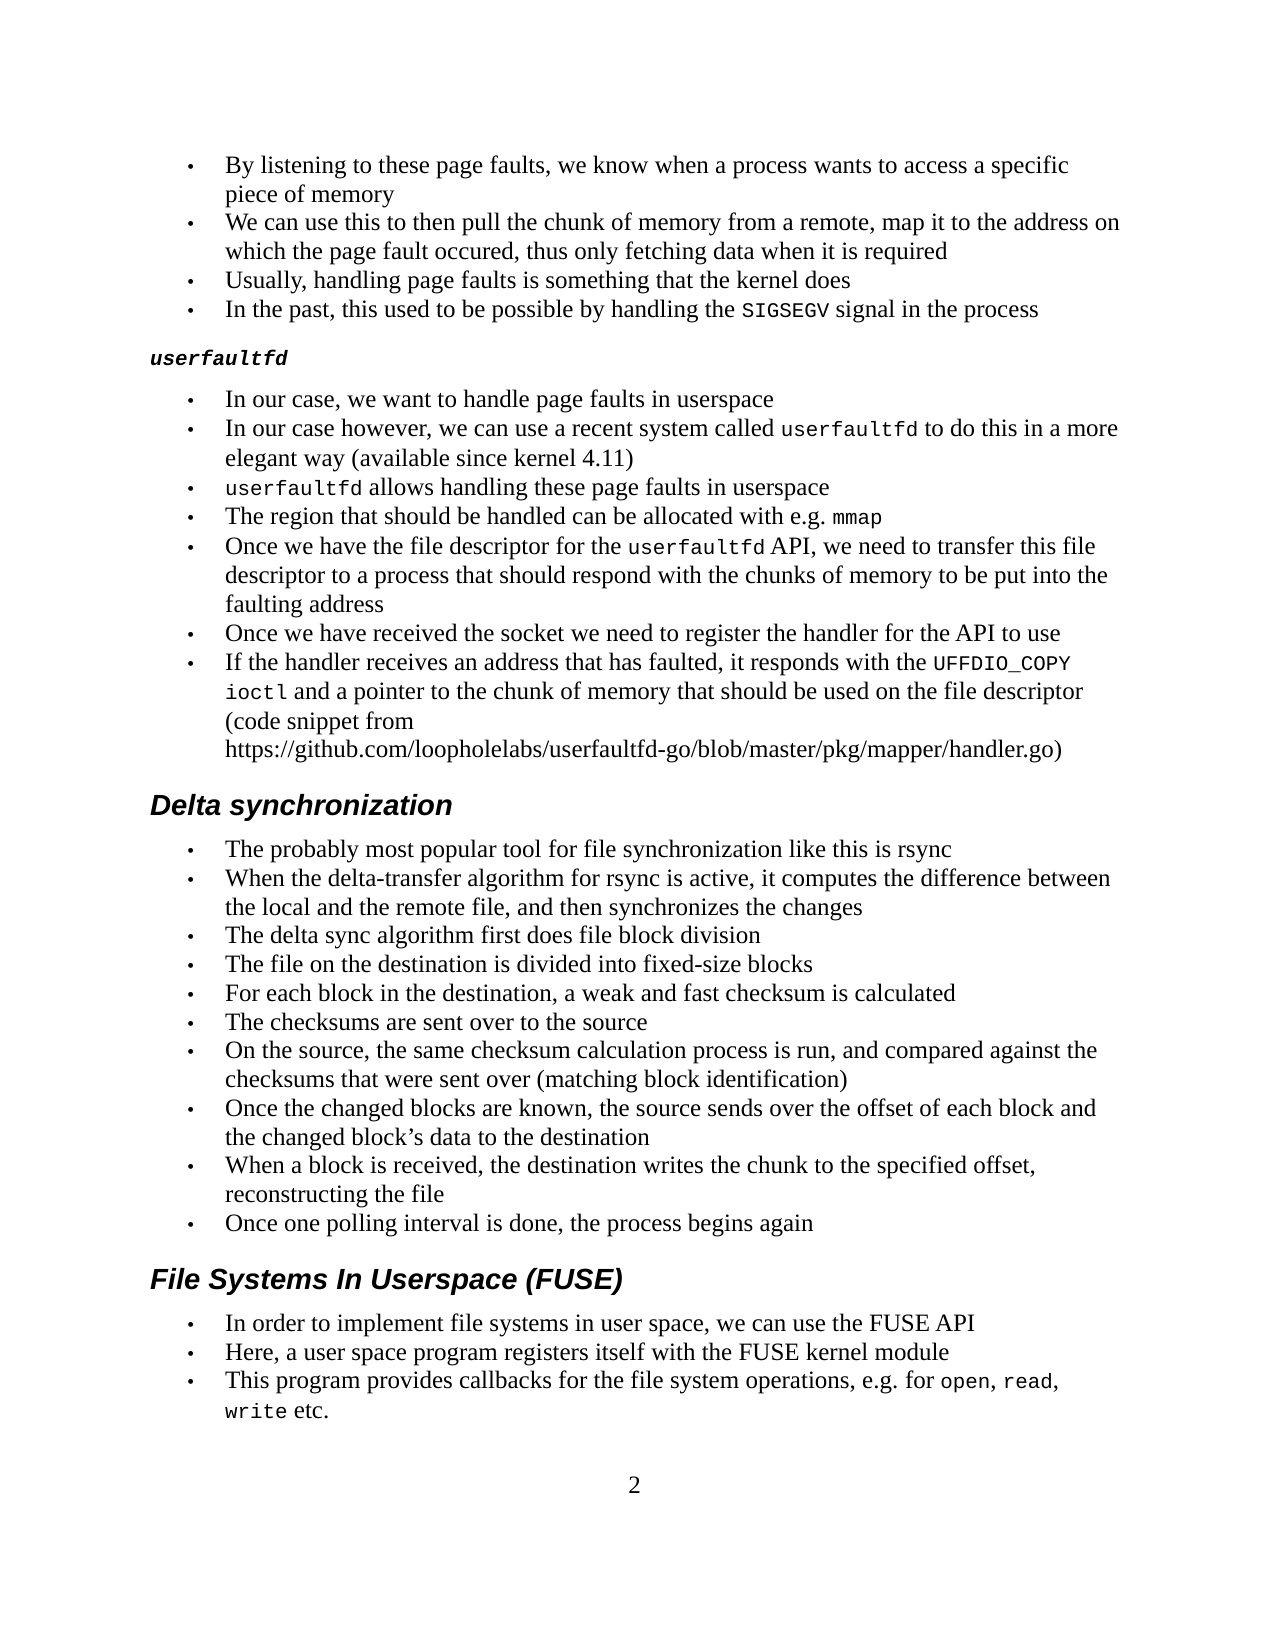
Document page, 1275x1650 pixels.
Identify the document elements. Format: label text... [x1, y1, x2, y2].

list For each block in the destination, a weak and fast checksum is calculated [187, 978, 1125, 1007]
list The checksums are sent over to the source [187, 1007, 1125, 1036]
subtitle userfaultfd [150, 348, 1125, 372]
list If the handler receives an address that has faulted, it responds with the UFFDIO_COPY ioctl and a pointer to the chunk of memory that should be used on the file descriptor (code snippet from https://github.com/loopholelabs/userfaultfd-go/blob/master/pkg/mapper/handler.go) [187, 647, 1125, 763]
subtitle Delta synchronization [150, 788, 1125, 822]
subtitle File Systems In Userspace (FUSE) [150, 1262, 1125, 1295]
list This program provides callbacks for the file system operations, e.g. for open, read, write etc. [187, 1365, 1125, 1424]
list Once we have the file descriptor for the userfaultfd API, we need to transfer this file descriptor to a process that should respond with the chunks of memory to be put into the faulting address [187, 531, 1125, 618]
list In order to implement file systems in user space, we can use the FUSE API [187, 1308, 1125, 1337]
list In our case, we want to handle page faults in userspace [187, 384, 1125, 413]
list Once we have received the socket we need to register the handler for the API to use [187, 618, 1125, 647]
list Here, a user space program registers itself with the FUSE kernel module [187, 1337, 1125, 1365]
list The file on the destination is divided into fixed-size blocks [187, 949, 1125, 978]
list The delta sync algorithm first does file block division [187, 921, 1125, 949]
list Once one polling interval is done, the process begins again [187, 1208, 1125, 1237]
list By listening to these page faults, we know when a process wants to access a specific piece of memory [187, 150, 1125, 207]
list userfaultfd allows handling these page faults in userspace [187, 472, 1125, 501]
list When the delta-transfer algorithm for rsync is active, it computes the difference between the local and the remote file, and then synchronizes the changes [187, 863, 1125, 921]
list The probably most popular tool for file synchronization like this is rsync [187, 834, 1125, 863]
list We can use this to then pull the chunk of memory from a remote, map it to the address on which the page fault occured, thus only fetching data when it is required [187, 207, 1125, 265]
list When a block is received, the destination writes the chunk to the specified offset, reconstructing the file [187, 1151, 1125, 1208]
list In our case however, we can use a recent system called userfaultfd to do this in a more elegant way (available since kernel 4.11) [187, 413, 1125, 472]
list The region that should be handled can be allocated with e.g. mmap [187, 501, 1125, 531]
list In the past, this used to be possible by handling the SIGSEGV signal in the process [187, 294, 1125, 323]
list On the source, the same checksum calculation process is run, and compared against the checksums that were sent over (matching block identification) [187, 1036, 1125, 1093]
list Once the changed blocks are known, the source sends over the offset of each block and the changed block’s data to the destination [187, 1093, 1125, 1151]
list Usually, handling page faults is something that the kernel does [187, 265, 1125, 294]
